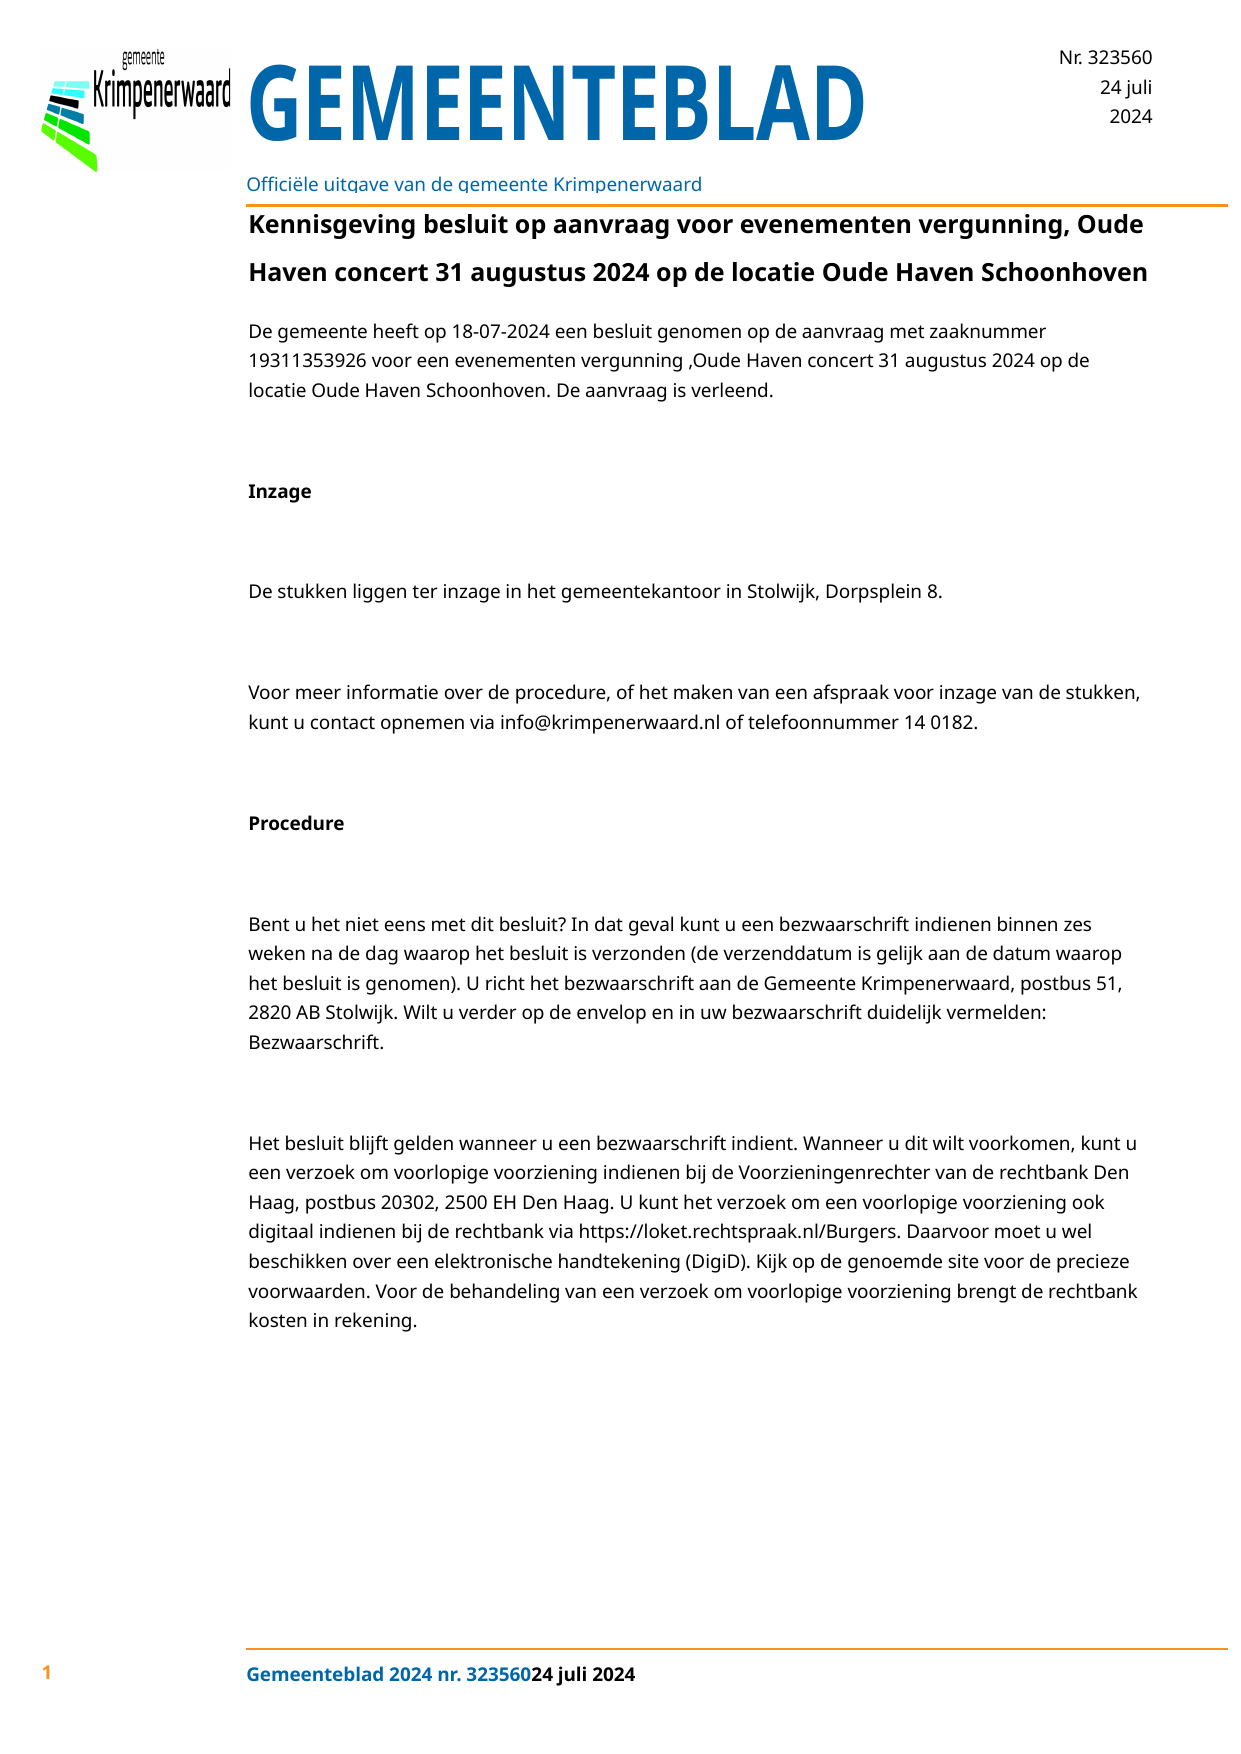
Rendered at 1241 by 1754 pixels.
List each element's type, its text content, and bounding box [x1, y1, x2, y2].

text Kennisgeving besluit op aanvraag voor evenementen vergunning, Oude Haven concert 31 augustus 2024 op de locatie Oude Haven Schoonhoven [248, 207, 1152, 288]
text Het besluit blijft gelden wanneer u een bezwaarschrift indient. Wanneer u dit wilt voorkomen, kunt u een verzoek om voorlopige voorziening indienen bij de Voorzieningenrechter van de rechtbank Den Haag, postbus 20302, 2500 EH Den Haag. U kunt het verzoek om een voorlopige voorziening ook digitaal indienen bij de rechtbank via https://loket.rechtspraak.nl/Burgers. Daarvoor moet u wel beschikken over een elektronische handtekening (DigiD). Kijk op de genoemde site voor de precieze voorwaarden. Voor de behandeling van een verzoek om voorlopige voorziening brengt de rechtbank kosten in rekening. [248, 1130, 1152, 1333]
picture [41, 47, 231, 172]
text De gemeente heeft op 18-07-2024 een besluit genomen op de aanvraag met zaaknummer 19311353926 voor een evenementen vergunning ,Oude Haven concert 31 augustus 2024 op de locatie Oude Haven Schoonhoven. De aanvraag is verleend. [248, 318, 1152, 403]
text Voor meer informatie over de procedure, of het maken van een afspraak voor inzage van de stukken, kunt u contact opnemen via info@krimpenerwaard.nl of telefoonnummer 14 0182. [248, 679, 1152, 735]
text Procedure [248, 810, 1152, 836]
text Inzage [248, 478, 1152, 504]
text Bent u het niet eens met dit besluit? In dat geval kunt u een bezwaarschrift indienen binnen zes weken na de dag waarop het besluit is verzonden (de verzenddatum is gelijk aan de datum waarop het besluit is genomen). U richt het bezwaarschrift aan de Gemeente Krimpenerwaard, postbus 51, 2820 AB Stolwijk. Wilt u verder op de envelop en in uw bezwaarschrift duidelijk vermelden: Bezwaarschrift. [248, 911, 1152, 1055]
text De stukken liggen ter inzage in het gemeentekantoor in Stolwijk, Dorpsplein 8. [248, 579, 1152, 604]
